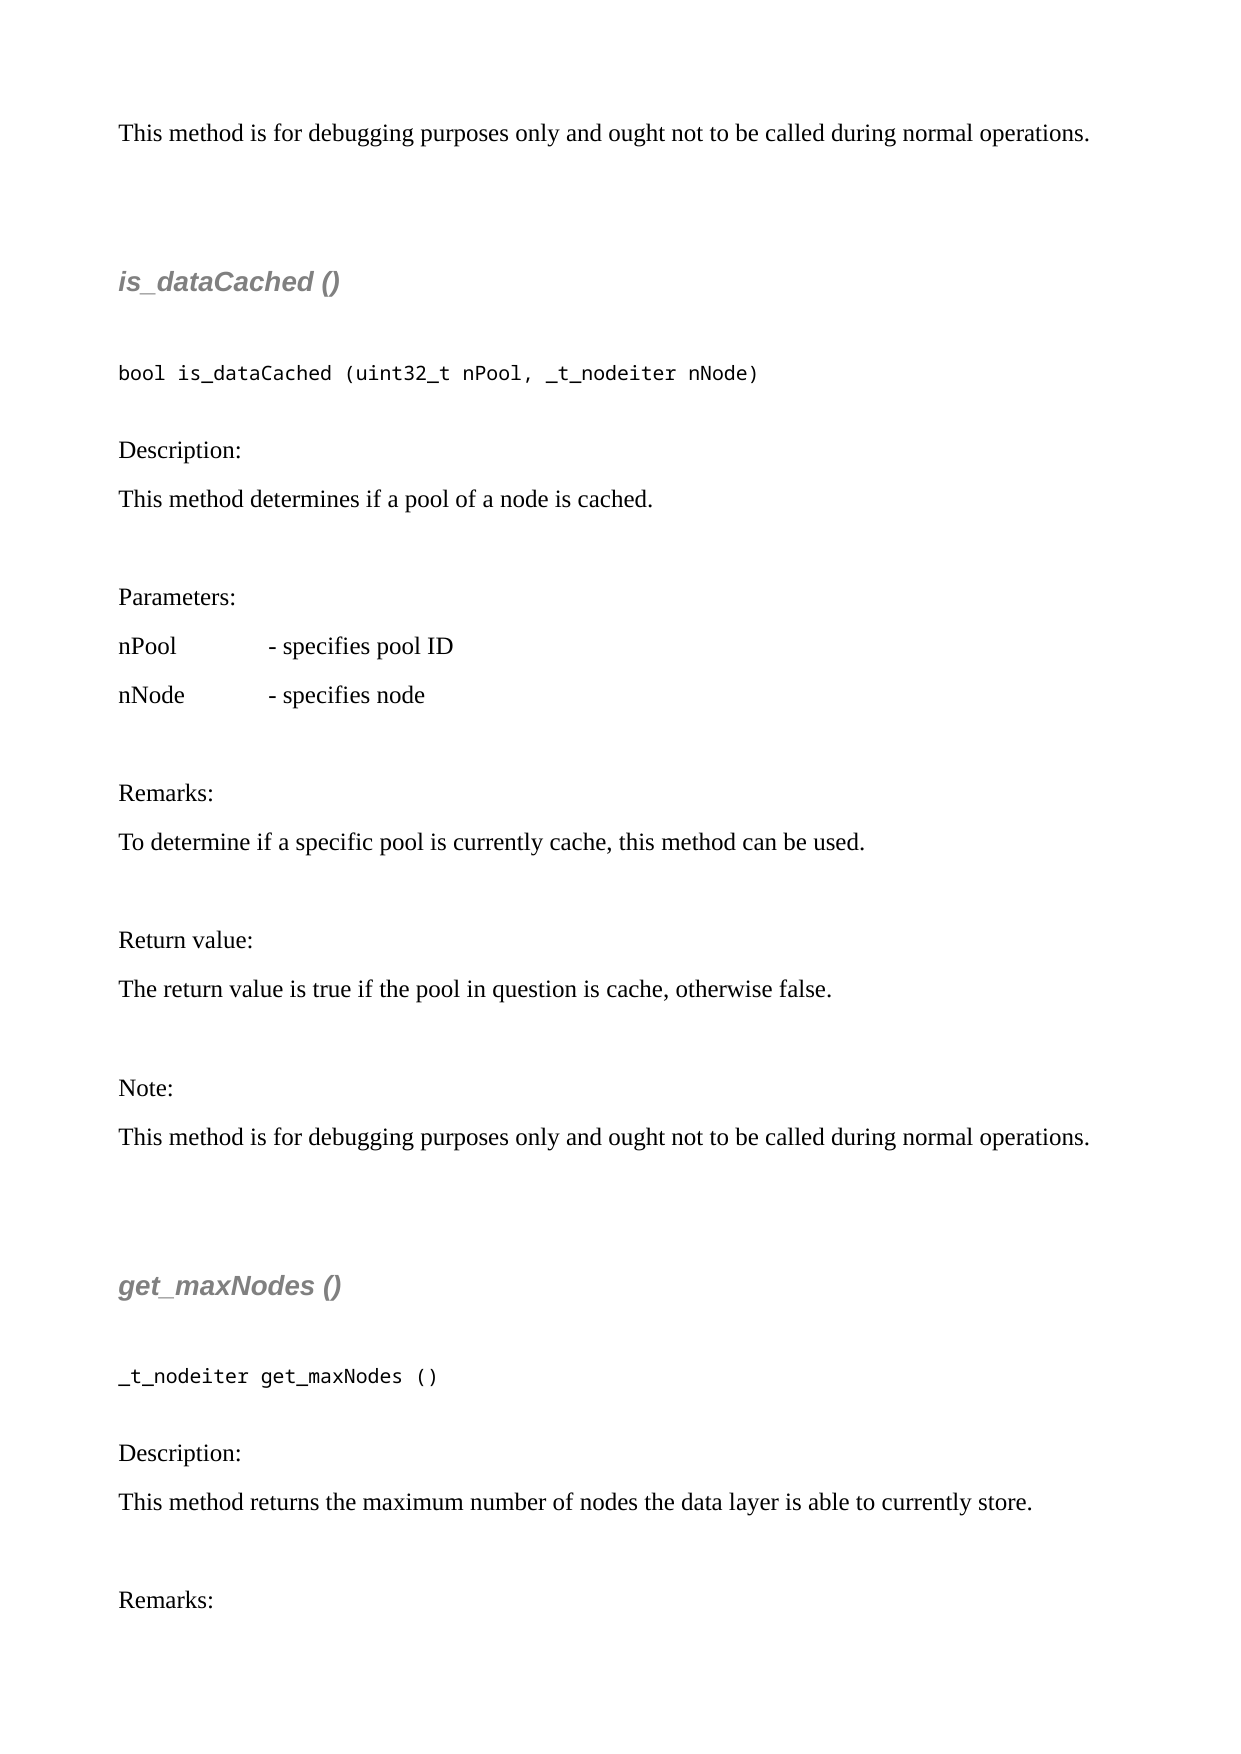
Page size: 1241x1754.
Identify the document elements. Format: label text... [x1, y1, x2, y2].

text To determine if a specific pool is currently cache, this method can be used. [118, 827, 1122, 856]
text This method is for debugging purposes only and ought not to be called during normal operations. [118, 1122, 1122, 1150]
text bool is_dataCached (uint32_t nPool, _t_nodeiter nNode) [118, 359, 1122, 386]
text Parameters: [118, 582, 1122, 611]
text Description: [118, 1438, 1122, 1467]
text Return value: [118, 925, 1122, 954]
text nPool - specifies pool ID [118, 631, 1122, 660]
text Note: [118, 1073, 1122, 1101]
text _t_nodeiter get_maxNodes () [118, 1362, 1122, 1389]
subtitle get_maxNodes () [118, 1269, 1122, 1301]
text nNode - specifies node [118, 680, 1122, 709]
text Remarks: [118, 778, 1122, 807]
text This method determines if a pool of a node is cached. [118, 484, 1122, 513]
subtitle is_dataCached () [118, 265, 1122, 297]
text The return value is true if the pool in question is cache, otherwise false. [118, 974, 1122, 1003]
text Remarks: [118, 1586, 1122, 1614]
text This method returns the maximum number of nodes the data layer is able to currently store. [118, 1487, 1122, 1516]
text This method is for debugging purposes only and ought not to be called during normal operations. [118, 118, 1122, 147]
text Description: [118, 435, 1122, 463]
